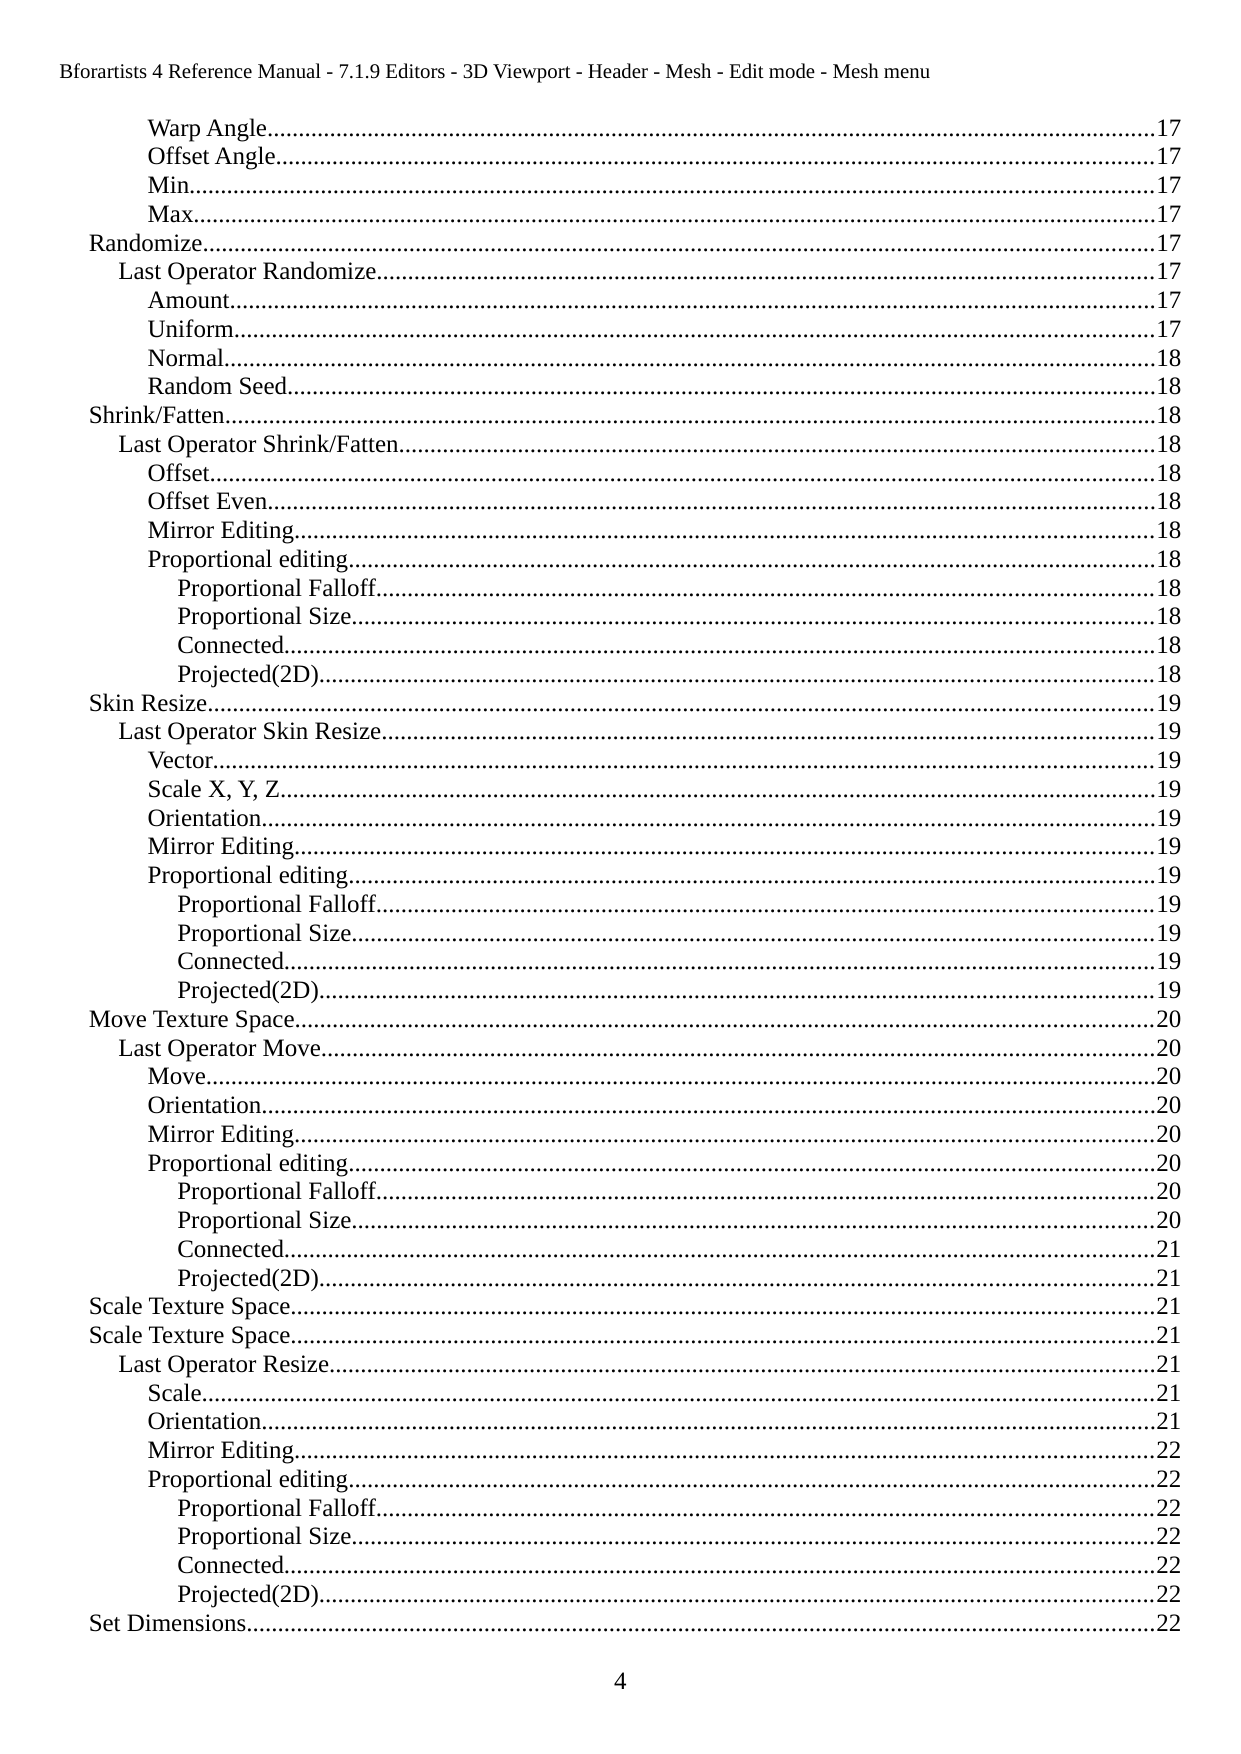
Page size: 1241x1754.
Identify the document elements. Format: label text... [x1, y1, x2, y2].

text Vector 19 [147, 745, 1181, 774]
text Scale Texture Space 21 [88, 1320, 1181, 1349]
text Scale Texture Space 21 [88, 1291, 1181, 1320]
text Proportional Falloff 19 [177, 889, 1181, 918]
text Last Operator Randomize 17 [118, 256, 1181, 285]
text Proportional Size 19 [177, 918, 1181, 946]
text Move 20 [147, 1061, 1181, 1090]
text Projected(2D) 22 [177, 1579, 1181, 1608]
text Last Operator Resize 21 [118, 1349, 1181, 1378]
text Proportional Size 20 [177, 1205, 1181, 1234]
text Max 17 [147, 199, 1181, 228]
text Projected(2D) 18 [177, 659, 1181, 688]
text Orientation 20 [147, 1090, 1181, 1119]
text Proportional editing 19 [147, 860, 1181, 889]
text Scale X, Y, Z 19 [147, 774, 1181, 803]
text Amount 17 [147, 285, 1181, 314]
text Projected(2D) 21 [177, 1263, 1181, 1291]
text Last Operator Skin Resize 19 [118, 716, 1181, 745]
text Mirror Editing 22 [147, 1435, 1181, 1464]
text Projected(2D) 19 [177, 975, 1181, 1004]
text Connected 22 [177, 1550, 1181, 1579]
text Offset Angle 17 [147, 141, 1181, 170]
text Move Texture Space 20 [88, 1004, 1181, 1033]
text Random Seed 18 [147, 371, 1181, 400]
text Min 17 [147, 170, 1181, 199]
text Proportional editing 18 [147, 544, 1181, 573]
text Proportional Size 18 [177, 601, 1181, 630]
text Proportional editing 20 [147, 1148, 1181, 1176]
text Connected 21 [177, 1234, 1181, 1263]
text Mirror Editing 20 [147, 1119, 1181, 1148]
text Offset 18 [147, 458, 1181, 486]
text Scale 21 [147, 1378, 1181, 1406]
text Skin Resize 19 [88, 688, 1181, 716]
text Randomize 17 [88, 228, 1181, 256]
text Connected 19 [177, 946, 1181, 975]
text Proportional Falloff 20 [177, 1176, 1181, 1205]
text Set Dimensions 22 [88, 1608, 1181, 1636]
text Orientation 19 [147, 803, 1181, 831]
text Orientation 21 [147, 1406, 1181, 1435]
text Mirror Editing 19 [147, 831, 1181, 860]
text Proportional editing 22 [147, 1464, 1181, 1493]
text Last Operator Shrink/Fatten 18 [118, 429, 1181, 458]
text Last Operator Move 20 [118, 1033, 1181, 1061]
text Mirror Editing 18 [147, 515, 1181, 544]
text Warp Angle 17 [147, 113, 1181, 141]
text Proportional Size 22 [177, 1521, 1181, 1550]
text Proportional Falloff 18 [177, 573, 1181, 601]
text Shrink/Fatten 18 [88, 400, 1181, 429]
text Uniform 17 [147, 314, 1181, 343]
text Normal 18 [147, 343, 1181, 371]
text Proportional Falloff 22 [177, 1493, 1181, 1521]
text Connected 18 [177, 630, 1181, 659]
text Offset Even 18 [147, 486, 1181, 515]
